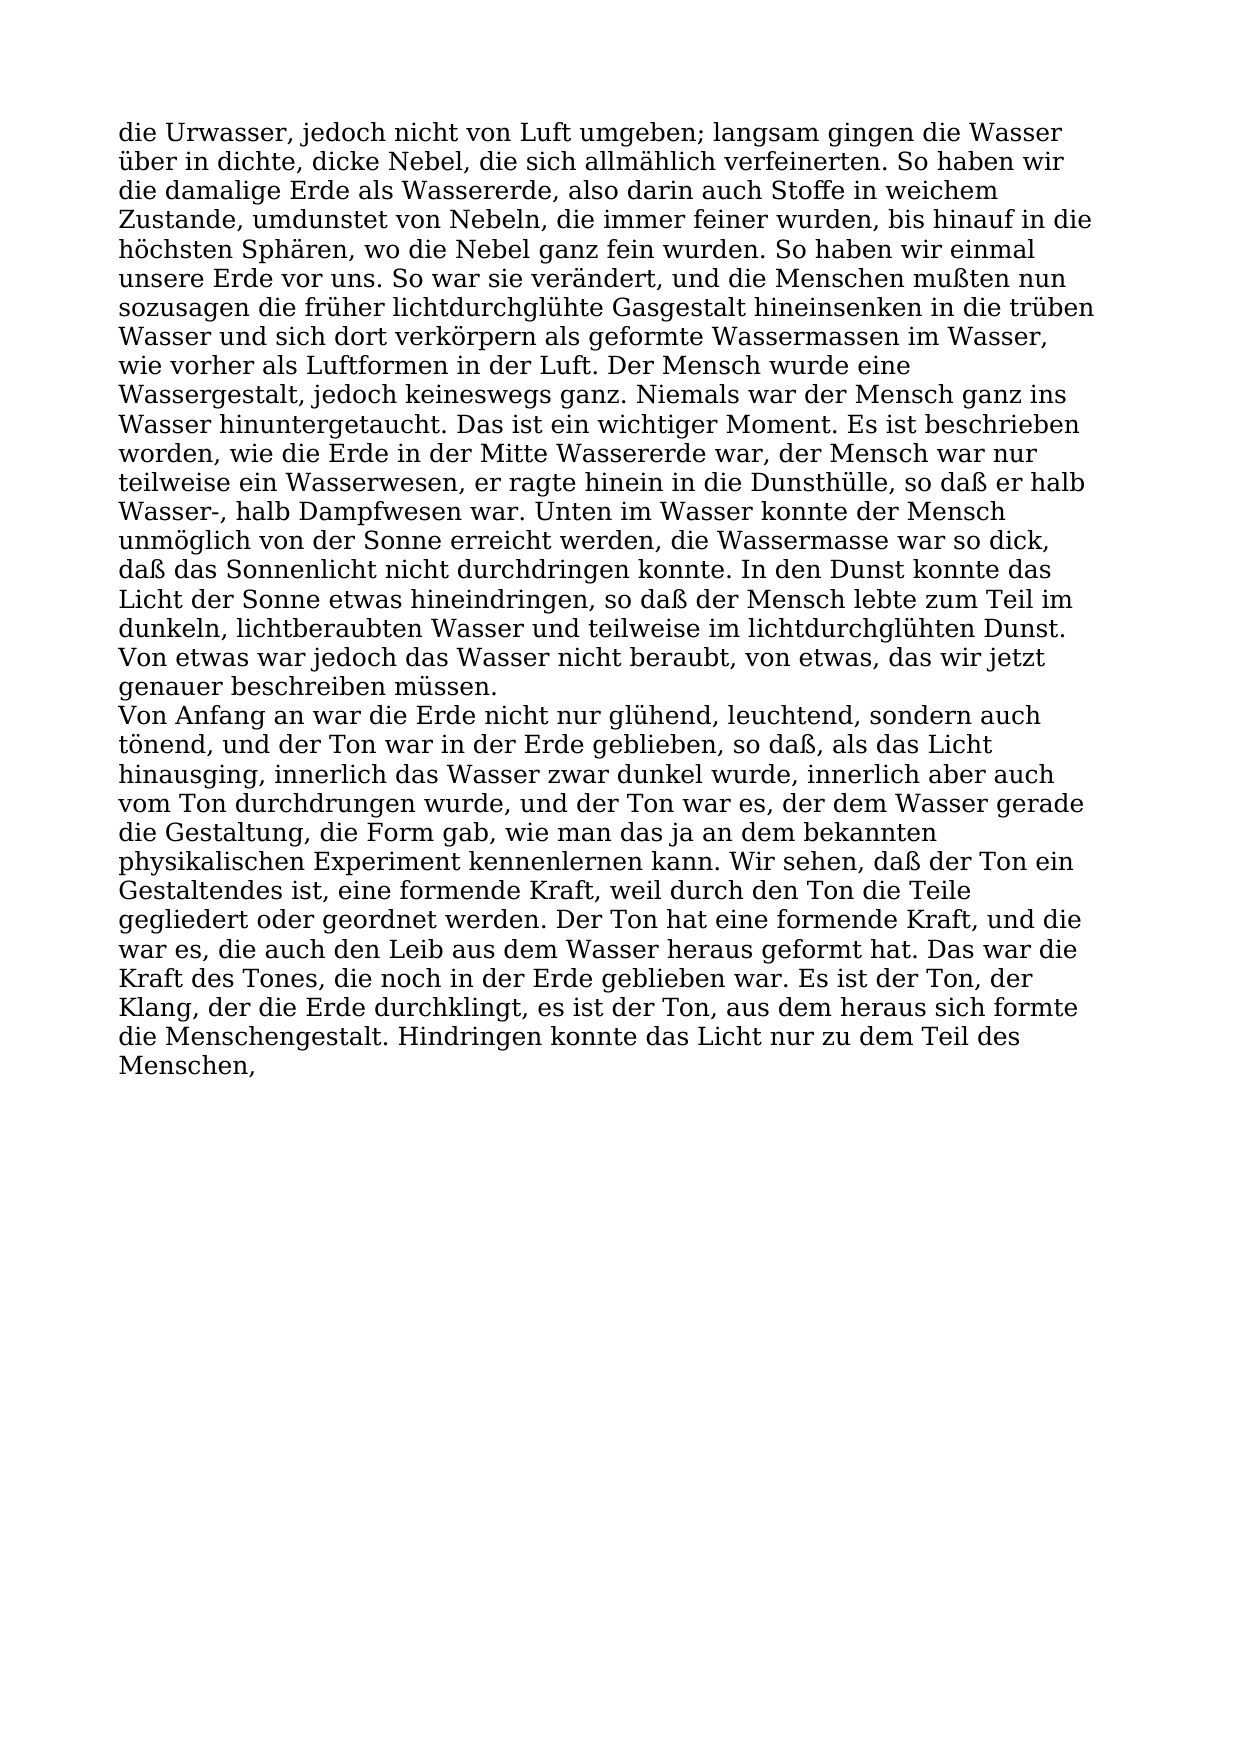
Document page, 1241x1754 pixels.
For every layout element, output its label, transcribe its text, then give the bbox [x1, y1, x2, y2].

text über in dichte, dicke Nebel, die sich allmählich verfeinerten. So haben wir [118, 147, 1122, 176]
text wie vorher als Luftformen in der Luft. Der Mensch wurde eine [118, 351, 1122, 381]
text hinausging, innerlich das Wasser zwar dunkel wurde, innerlich aber auch [118, 760, 1122, 789]
text Wasser-, halb Dampfwesen war. Unten im Wasser konnte der Mensch [118, 497, 1122, 526]
text Kraft des Tones, die noch in der Erde geblieben war. Es ist der Ton, der [118, 964, 1122, 993]
text dunkeln, lichtberaubten Wasser und teilweise im lichtdurchglühten Dunst. [118, 614, 1122, 643]
text Wasser und sich dort verkörpern als geformte Wassermassen im Wasser, [118, 322, 1122, 351]
text höchsten Sphären, wo die Nebel ganz fein wurden. So haben wir einmal [118, 235, 1122, 264]
text die Menschengestalt. Hindringen konnte das Licht nur zu dem Teil des [118, 1022, 1122, 1051]
text Wasser hinuntergetaucht. Das ist ein wichtiger Moment. Es ist beschrieben [118, 410, 1122, 439]
text genauer beschreiben müssen. [118, 672, 1122, 701]
text sozusagen die früher lichtdurchglühte Gasgestalt hineinsenken in die trüben [118, 293, 1122, 322]
text Menschen, [118, 1051, 1122, 1081]
text die Urwasser, jedoch nicht von Luft umgeben; langsam gingen die Wasser [118, 118, 1122, 147]
text Gestaltendes ist, eine formende Kraft, weil durch den Ton die Teile [118, 876, 1122, 906]
text war es, die auch den Leib aus dem Wasser heraus geformt hat. Das war die [118, 935, 1122, 964]
text unmöglich von der Sonne erreicht werden, die Wassermasse war so dick, [118, 526, 1122, 556]
text Zustande, umdunstet von Nebeln, die immer feiner wurden, bis hinauf in die [118, 206, 1122, 235]
text Licht der Sonne etwas hineindringen, so daß der Mensch lebte zum Teil im [118, 585, 1122, 614]
text die damalige Erde als Wassererde, also darin auch Stoffe in weichem [118, 176, 1122, 206]
text unsere Erde vor uns. So war sie verändert, und die Menschen mußten nun [118, 264, 1122, 293]
text physikalischen Experiment kennenlernen kann. Wir sehen, daß der Ton ein [118, 847, 1122, 876]
text vom Ton durchdrungen wurde, und der Ton war es, der dem Wasser gerade [118, 789, 1122, 818]
text Von Anfang an war die Erde nicht nur glühend, leuchtend, sondern auch [118, 701, 1122, 731]
text Klang, der die Erde durchklingt, es ist der Ton, aus dem heraus sich formte [118, 993, 1122, 1022]
text teilweise ein Wasserwesen, er ragte hinein in die Dunsthülle, so daß er halb [118, 468, 1122, 497]
text die Gestaltung, die Form gab, wie man das ja an dem bekannten [118, 818, 1122, 847]
text daß das Sonnenlicht nicht durchdringen konnte. In den Dunst konnte das [118, 556, 1122, 585]
text worden, wie die Erde in der Mitte Wassererde war, der Mensch war nur [118, 439, 1122, 468]
text Von etwas war jedoch das Wasser nicht beraubt, von etwas, das wir jetzt [118, 643, 1122, 672]
text gegliedert oder geordnet werden. Der Ton hat eine formende Kraft, und die [118, 906, 1122, 935]
text Wassergestalt, jedoch keineswegs ganz. Niemals war der Mensch ganz ins [118, 381, 1122, 410]
text tönend, und der Ton war in der Erde geblieben, so daß, als das Licht [118, 731, 1122, 760]
